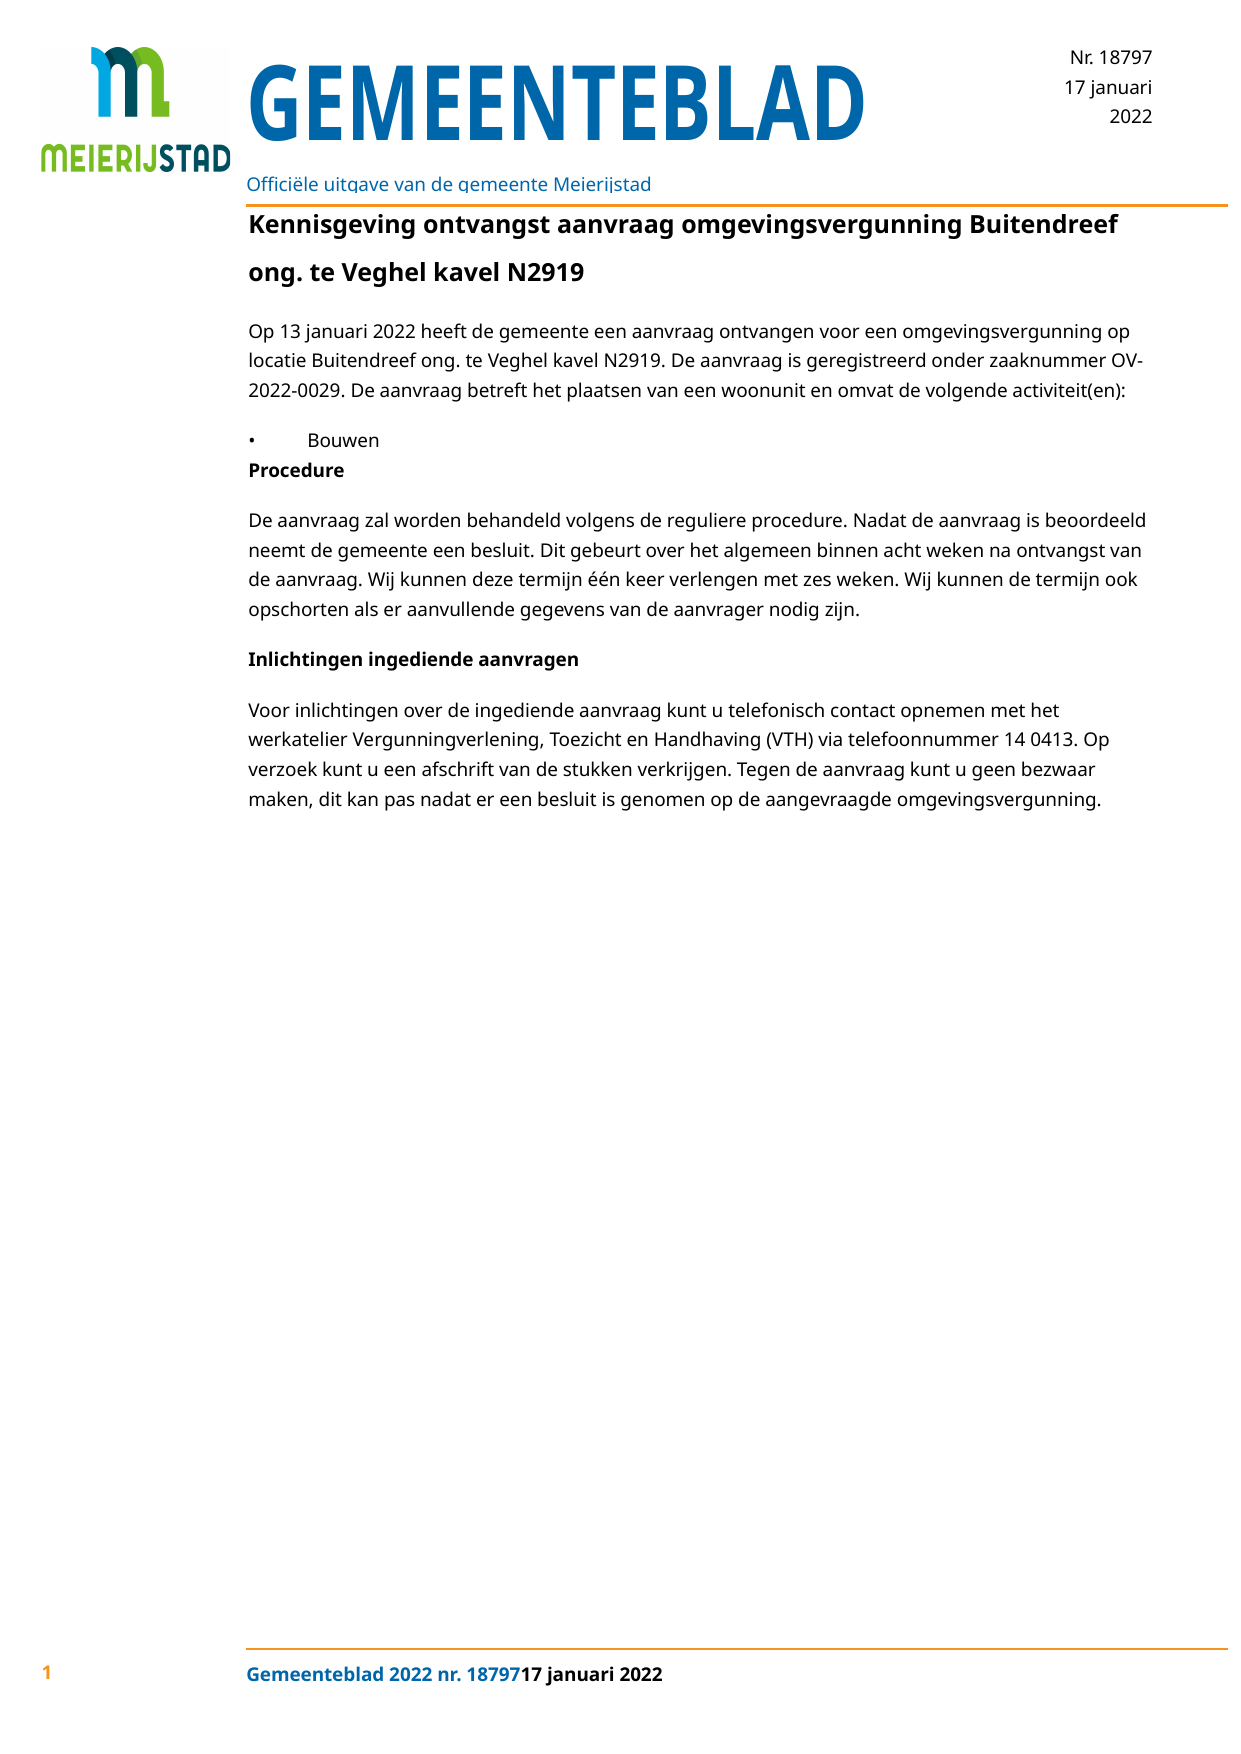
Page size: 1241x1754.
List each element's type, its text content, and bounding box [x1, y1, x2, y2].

text Op 13 januari 2022 heeft de gemeente een aanvraag ontvangen voor een omgevingsvergunning op locatie Buitendreef ong. te Veghel kavel N2919. De aanvraag is geregistreerd onder zaaknummer OV-2022-0029. De aanvraag betreft het plaatsen van een woonunit en omvat de volgende activiteit(en): [248, 318, 1152, 403]
text De aanvraag zal worden behandeld volgens de reguliere procedure. Nadat de aanvraag is beoordeeld neemt de gemeente een besluit. Dit gebeurt over het algemeen binnen acht weken na ontvangst van de aanvraag. Wij kunnen deze termijn één keer verlengen met zes weken. Wij kunnen de termijn ook opschorten als er aanvullende gegevens van de aanvrager nodig zijn. [248, 507, 1152, 622]
list Bouwen [248, 427, 1152, 453]
picture [41, 47, 231, 172]
text Kennisgeving ontvangst aanvraag omgevingsvergunning Buitendreef ong. te Veghel kavel N2919 [248, 207, 1152, 288]
text Procedure [248, 457, 1152, 483]
text Voor inlichtingen over de ingediende aanvraag kunt u telefonisch contact opnemen met het werkatelier Vergunningverlening, Toezicht en Handhaving (VTH) via telefoonnummer 14 0413. Op verzoek kunt u een afschrift van de stukken verkrijgen. Tegen de aanvraag kunt u geen bezwaar maken, dit kan pas nadat er een besluit is genomen op de aangevraagde omgevingsvergunning. [248, 697, 1152, 812]
text Inlichtingen ingediende aanvragen [248, 647, 1152, 672]
